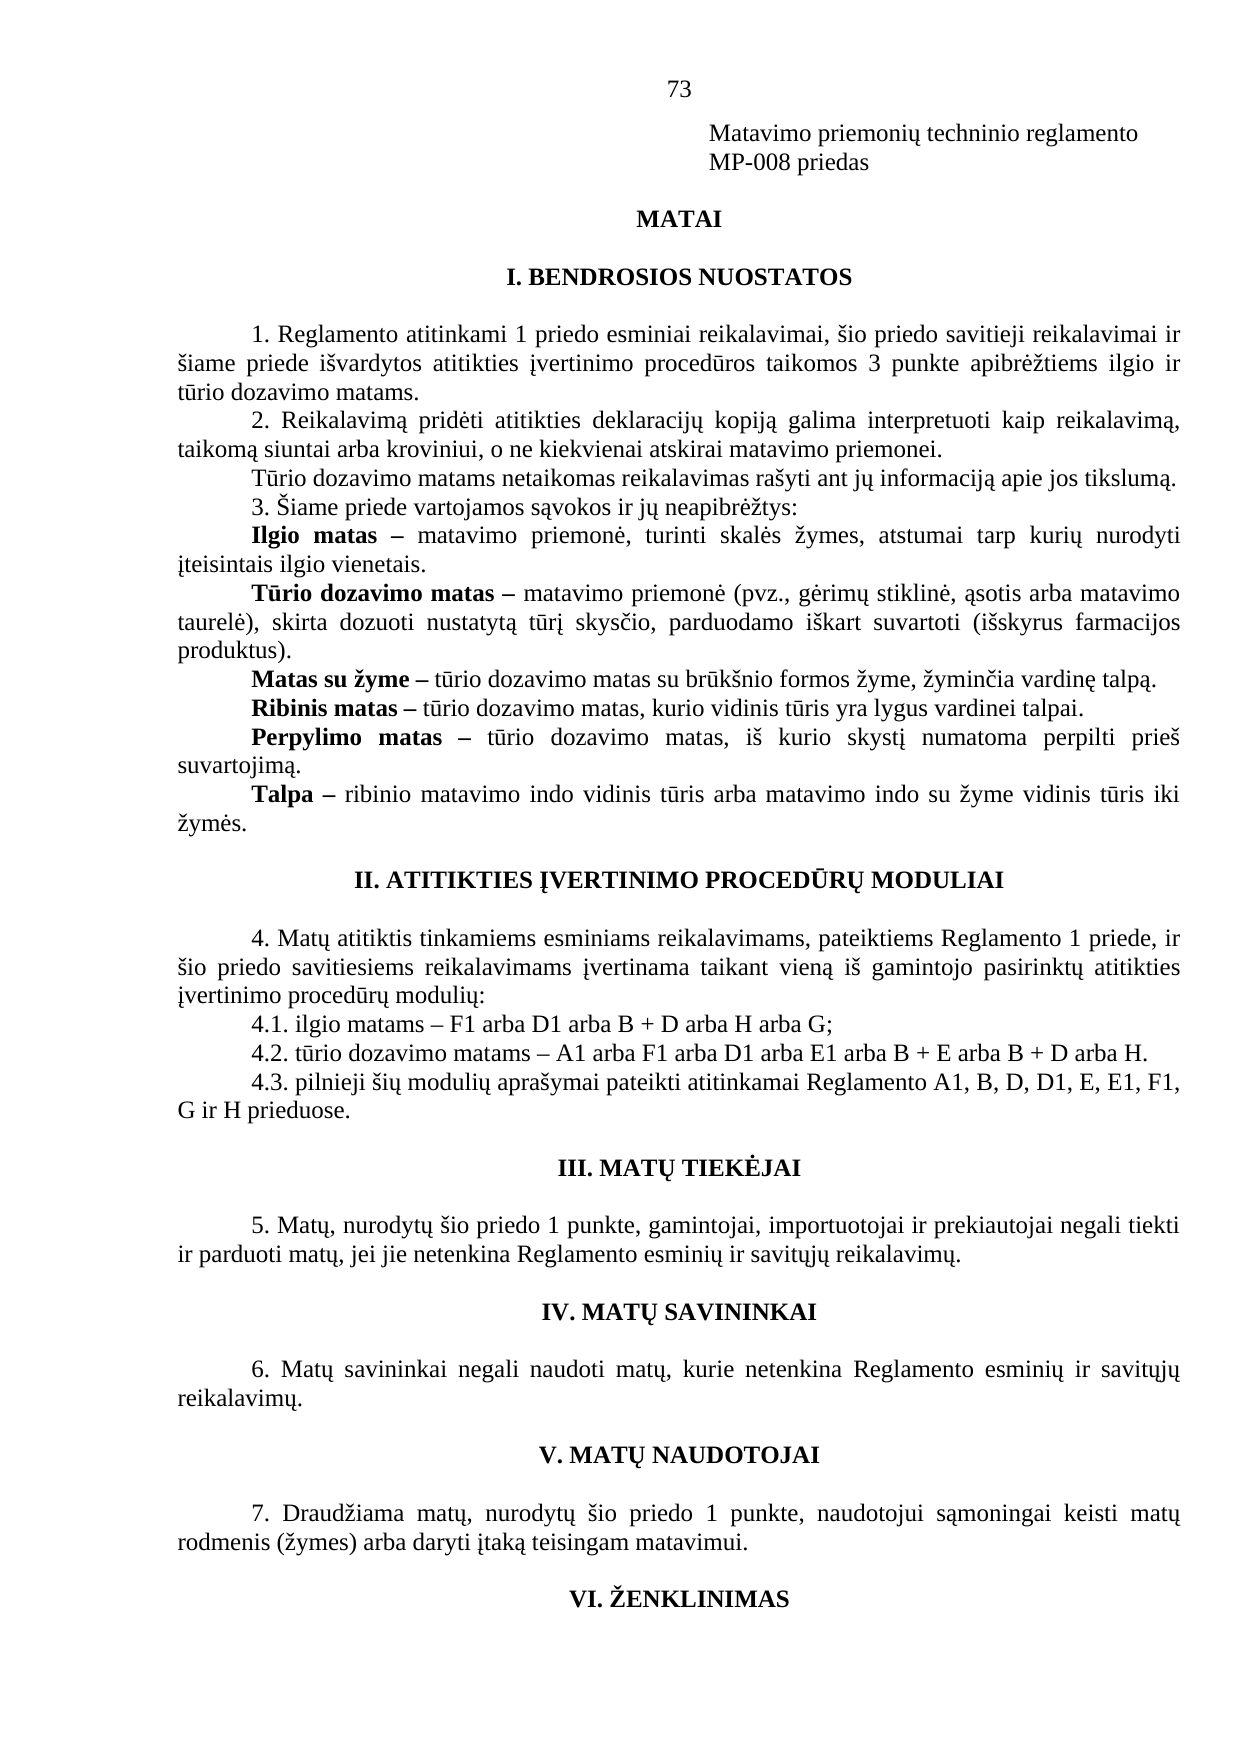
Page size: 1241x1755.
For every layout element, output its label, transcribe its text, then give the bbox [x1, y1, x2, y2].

text IV. MATŲ SAVININKAI [177, 1297, 1181, 1326]
text 4.2. tūrio dozavimo matams – A1 arba F1 arba D1 arba E1 arba B + E arba B + D arba H. [177, 1038, 1181, 1067]
text Tūrio dozavimo matams netaikomas reikalavimas rašyti ant jų informaciją apie jos tikslumą. [177, 463, 1181, 492]
text Matavimo priemonių techninio reglamento [702, 118, 1181, 147]
text 7. Draudžiama matų, nurodytų šio priedo 1 punkte, naudotojui sąmoningai keisti matų rodmenis (žymes) arba daryti įtaką teisingam matavimui. [177, 1498, 1181, 1556]
text 4.1. ilgio matams – F1 arba D1 arba B + D arba H arba G; [177, 1009, 1181, 1038]
text II. ATITIKTIES ĮVERTINIMO PROCEDŪRŲ MODULIAI [177, 866, 1181, 894]
text 5. Matų, nurodytų šio priedo 1 punkte, gamintojai, importuotojai ir prekiautojai negali tiekti ir parduoti matų, jei jie netenkina Reglamento esminių ir savitųjų reikalavimų. [177, 1211, 1181, 1268]
text Matas su žyme – tūrio dozavimo matas su brūkšnio formos žyme, žyminčia vardinę talpą. [177, 664, 1181, 693]
text 4. Matų atitiktis tinkamiems esminiams reikalavimams, pateiktiems Reglamento 1 priede, ir šio priedo savitiesiems reikalavimams įvertinama taikant vieną iš gamintojo pasirinktų atitikties įvertinimo procedūrų modulių: [177, 923, 1181, 1009]
text III. MATŲ TIEKĖJAI [177, 1153, 1181, 1182]
text 6. Matų savininkai negali naudoti matų, kurie netenkina Reglamento esminių ir savitųjų reikalavimų. [177, 1354, 1181, 1412]
text Ribinis matas – tūrio dozavimo matas, kurio vidinis tūris yra lygus vardinei talpai. [177, 693, 1181, 722]
text Talpa – ribinio matavimo indo vidinis tūris arba matavimo indo su žyme vidinis tūris iki žymės. [177, 779, 1181, 837]
text Ilgio matas – matavimo priemonė, turinti skalės žymes, atstumai tarp kurių nurodyti įteisintais ilgio vienetais. [177, 521, 1181, 578]
text I. BENDROSIOS NUOSTATOS [177, 262, 1181, 291]
text MP-008 priedas [177, 147, 1181, 176]
text V. MATŲ NAUDOTOJAI [177, 1441, 1181, 1469]
text Perpylimo matas – tūrio dozavimo matas, iš kurio skystį numatoma perpilti prieš suvartojimą. [177, 722, 1181, 779]
text 3. Šiame priede vartojamos sąvokos ir jų neapibrėžtys: [177, 492, 1181, 521]
text 2. Reikalavimą pridėti atitikties deklaracijų kopiją galima interpretuoti kaip reikalavimą, taikomą siuntai arba kroviniui, o ne kiekvienai atskirai matavimo priemonei. [177, 406, 1181, 463]
text MATAI [177, 204, 1181, 233]
text 1. Reglamento atitinkami 1 priedo esminiai reikalavimai, šio priedo savitieji reikalavimai ir šiame priede išvardytos atitikties įvertinimo procedūros taikomos 3 punkte apibrėžtiems ilgio ir tūrio dozavimo matams. [177, 319, 1181, 406]
text Tūrio dozavimo matas – matavimo priemonė (pvz., gėrimų stiklinė, ąsotis arba matavimo taurelė), skirta dozuoti nustatytą tūrį skysčio, parduodamo iškart suvartoti (išskyrus farmacijos produktus). [177, 578, 1181, 664]
text VI. ŽENKLINIMAS [177, 1584, 1181, 1613]
text 4.3. pilnieji šių modulių aprašymai pateikti atitinkamai Reglamento A1, B, D, D1, E, E1, F1, G ir H prieduose. [177, 1067, 1181, 1124]
